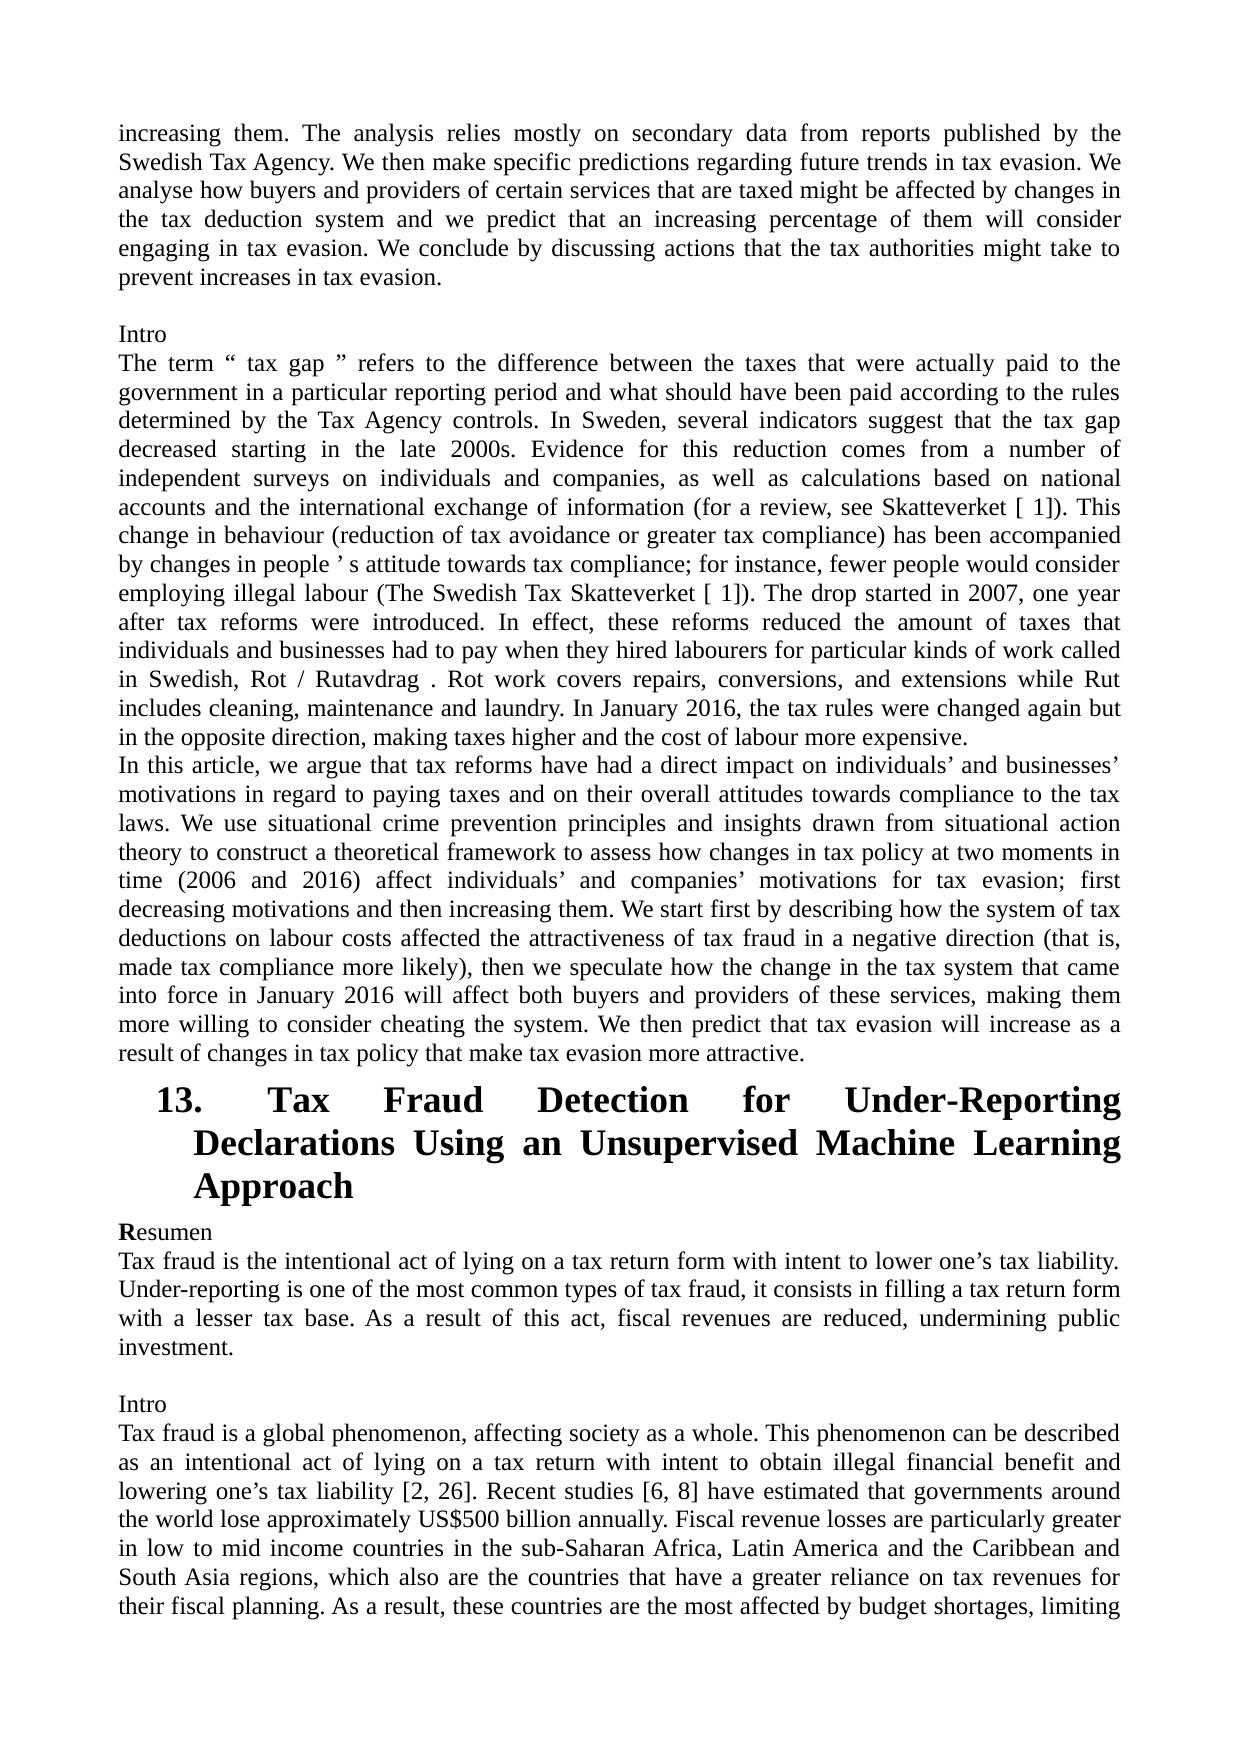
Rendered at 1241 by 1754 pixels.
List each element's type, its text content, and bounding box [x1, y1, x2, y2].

text Tax fraud is a global phenomenon, affecting society as a whole. This phenomenon can be described as an intentional act of lying on a tax return with intent to obtain illegal financial benefit and lowering one’s tax liability [2, 26]. Recent studies [6, 8] have estimated that governments around the world lose approximately US$500 billion annually. Fiscal revenue losses are particularly greater in low to mid income countries in the sub-Saharan Africa, Latin America and the Caribbean and South Asia regions, which also are the countries that have a greater reliance on tax revenues for their fiscal planning. As a result, these countries are the most affected by budget shortages, limiting [118, 1418, 1122, 1619]
list Tax Fraud Detection for Under-Reporting Declarations Using an Unsupervised Machine Learning Approach [156, 1077, 1122, 1207]
text Tax fraud is the intentional act of lying on a tax return form with intent to lower one’s tax liability. Under-reporting is one of the most common types of tax fraud, it consists in filling a tax return form with a lesser tax base. As a result of this act, fiscal revenues are reduced, undermining public investment. [118, 1246, 1122, 1361]
text Resumen [118, 1217, 1122, 1246]
text The term “ tax gap ” refers to the difference between the taxes that were actually paid to the government in a particular reporting period and what should have been paid according to the rules determined by the Tax Agency controls. In Sweden, several indicators suggest that the tax gap decreased starting in the late 2000s. Evidence for this reduction comes from a number of independent surveys on individuals and companies, as well as calculations based on national accounts and the international exchange of information (for a review, see Skatteverket [ 1]). This change in behaviour (reduction of tax avoidance or greater tax compliance) has been accompanied by changes in people ’ s attitude towards tax compliance; for instance, fewer people would consider employing illegal labour (The Swedish Tax Skatteverket [ 1]). The drop started in 2007, one year after tax reforms were introduced. In effect, these reforms reduced the amount of taxes that individuals and businesses had to pay when they hired labourers for particular kinds of work called in Swedish, Rot / Rutavdrag . Rot work covers repairs, conversions, and extensions while Rut includes cleaning, maintenance and laundry. In January 2016, the tax rules were changed again but in the opposite direction, making taxes higher and the cost of labour more expensive. [118, 348, 1122, 751]
text Intro [118, 319, 1122, 348]
text increasing them. The analysis relies mostly on secondary data from reports published by the Swedish Tax Agency. We then make specific predictions regarding future trends in tax evasion. We analyse how buyers and providers of certain services that are taxed might be affected by changes in the tax deduction system and we predict that an increasing percentage of them will consider engaging in tax evasion. We conclude by discussing actions that the tax authorities might take to prevent increases in tax evasion. [118, 118, 1122, 291]
text Intro [118, 1389, 1122, 1418]
text In this article, we argue that tax reforms have had a direct impact on individuals’ and businesses’ motivations in regard to paying taxes and on their overall attitudes towards compliance to the tax laws. We use situational crime prevention principles and insights drawn from situational action theory to construct a theoretical framework to assess how changes in tax policy at two moments in time (2006 and 2016) affect individuals’ and companies’ motivations for tax evasion; first decreasing motivations and then increasing them. We start first by describing how the system of tax deductions on labour costs affected the attractiveness of tax fraud in a negative direction (that is, made tax compliance more likely), then we speculate how the change in the tax system that came into force in January 2016 will affect both buyers and providers of these services, making them more willing to consider cheating the system. We then predict that tax evasion will increase as a result of changes in tax policy that make tax evasion more attractive. [118, 751, 1122, 1067]
